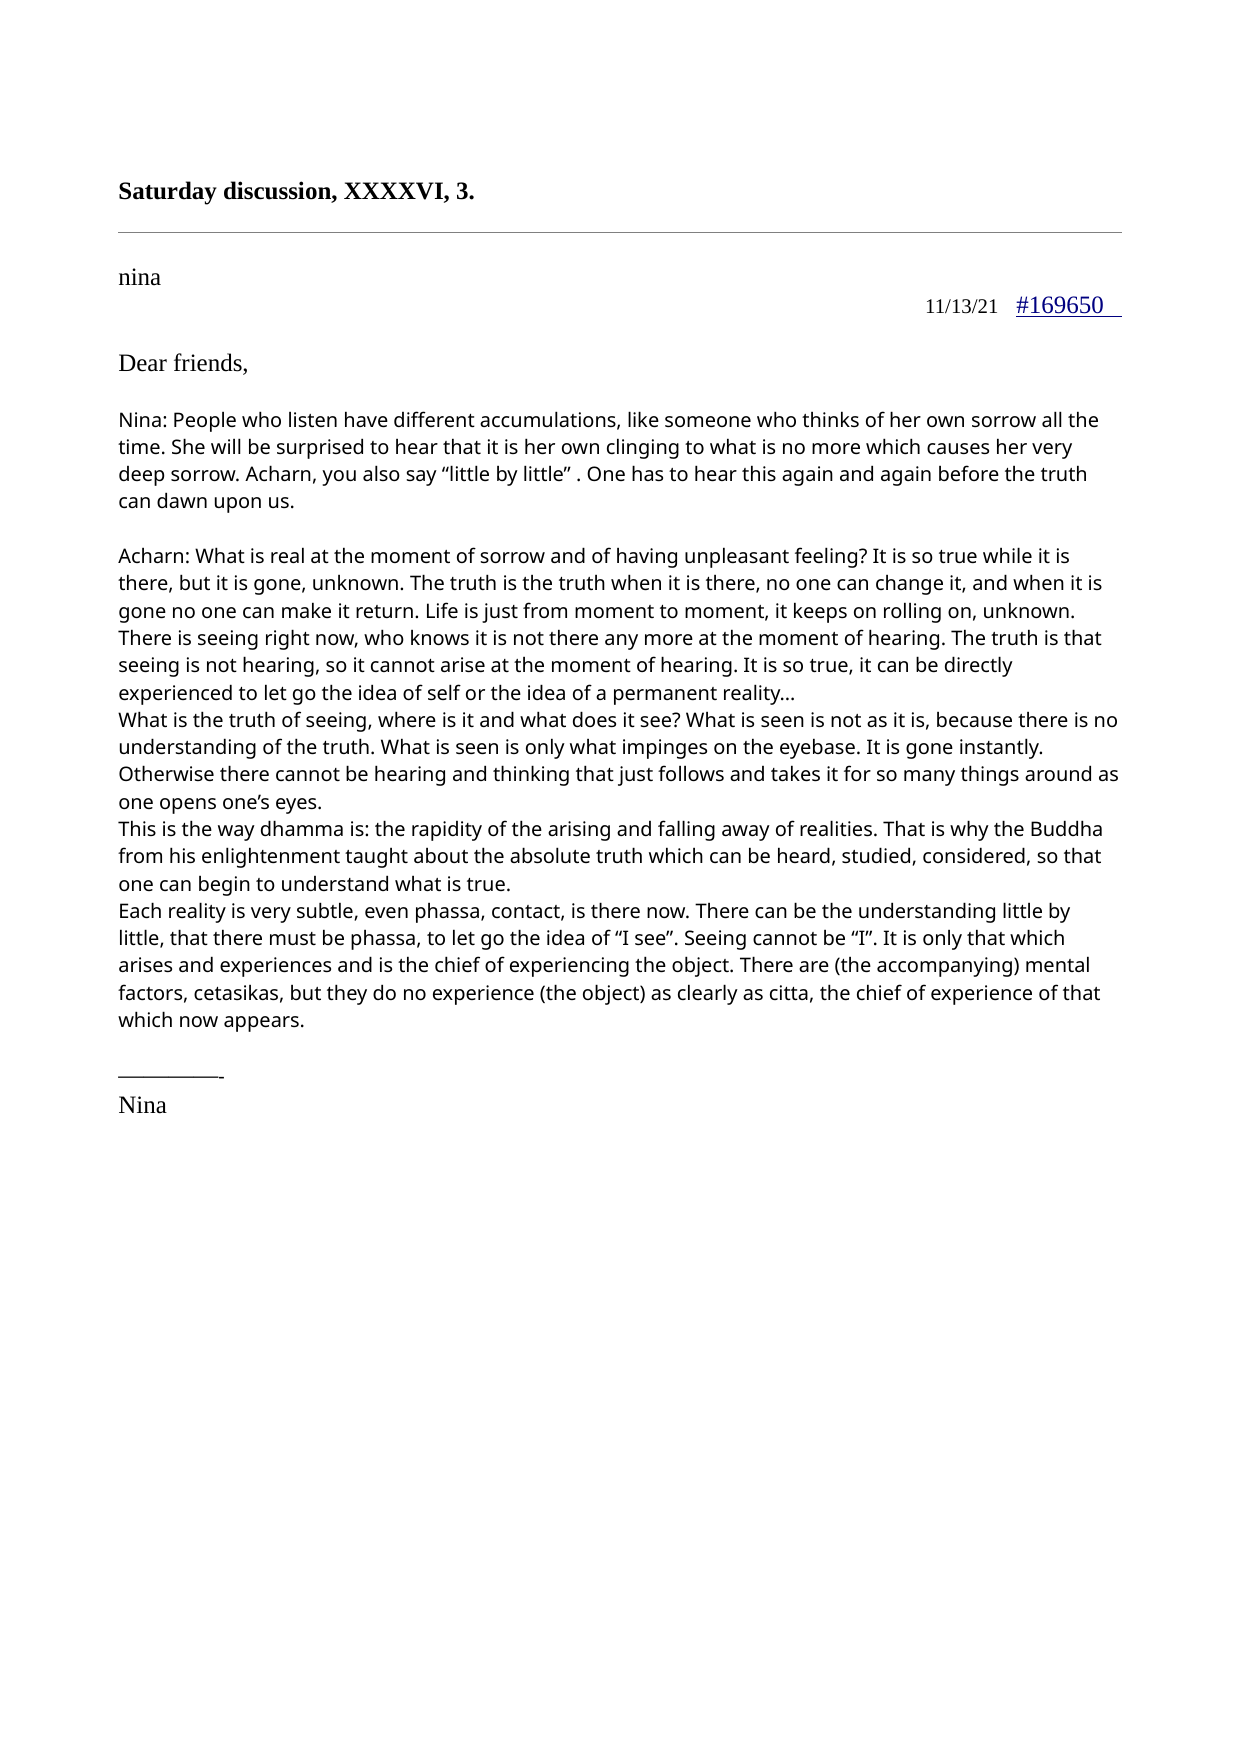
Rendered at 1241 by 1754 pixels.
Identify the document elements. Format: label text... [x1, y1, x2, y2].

table_header nina 11/13/21 #169650 Dear friends, Nina: People who listen have different accumulations, like someone who thinks of her own sorrow all the time. She will be surprised to hear that it is her own clinging to what is no more which causes her very deep sorrow. Acharn, you also say “little by little” . One has to hear this again and again before the truth can dawn upon us. Acharn: What is real at the moment of sorrow and of having unpleasant feeling? It is so true while it is there, but it is gone, unknown. The truth is the truth when it is there, no one can change it, and when it is gone no one can make it return. Life is just from moment to moment, it keeps on rolling on, unknown. There is seeing right now, who knows it is not there any more at the moment of hearing. The truth is that seeing is not hearing, so it cannot arise at the moment of hearing. It is so true, it can be directly experienced to let go the idea of self or the idea of a permanent reality… What is the truth of seeing, where is it and what does it see? What is seen is not as it is, because there is no understanding of the truth. What is seen is only what impinges on the eyebase. It is gone instantly. Otherwise there cannot be hearing and thinking that just follows and takes it for so many things around as one opens one’s eyes. This is the way dhamma is: the rapidity of the arising and falling away of realities. That is why the Buddha from his enlightenment taught about the absolute truth which can be heard, studied, considered, so that one can begin to understand what is true. Each reality is very subtle, even phassa, contact, is there now. There can be the understanding little by little, that there must be phassa, to let go the idea of “I see”. Seeing cannot be “I”. It is only that which arises and experiences and is the chief of experiencing the object. There are (the accompanying) mental factors, cetasikas, but they do no experience (the object) as clearly as citta, the chief of experience of that which now appears. ————- Nina [118, 233, 1122, 1119]
subtitle Saturday discussion, XXXXVI, 3. [118, 176, 1122, 205]
